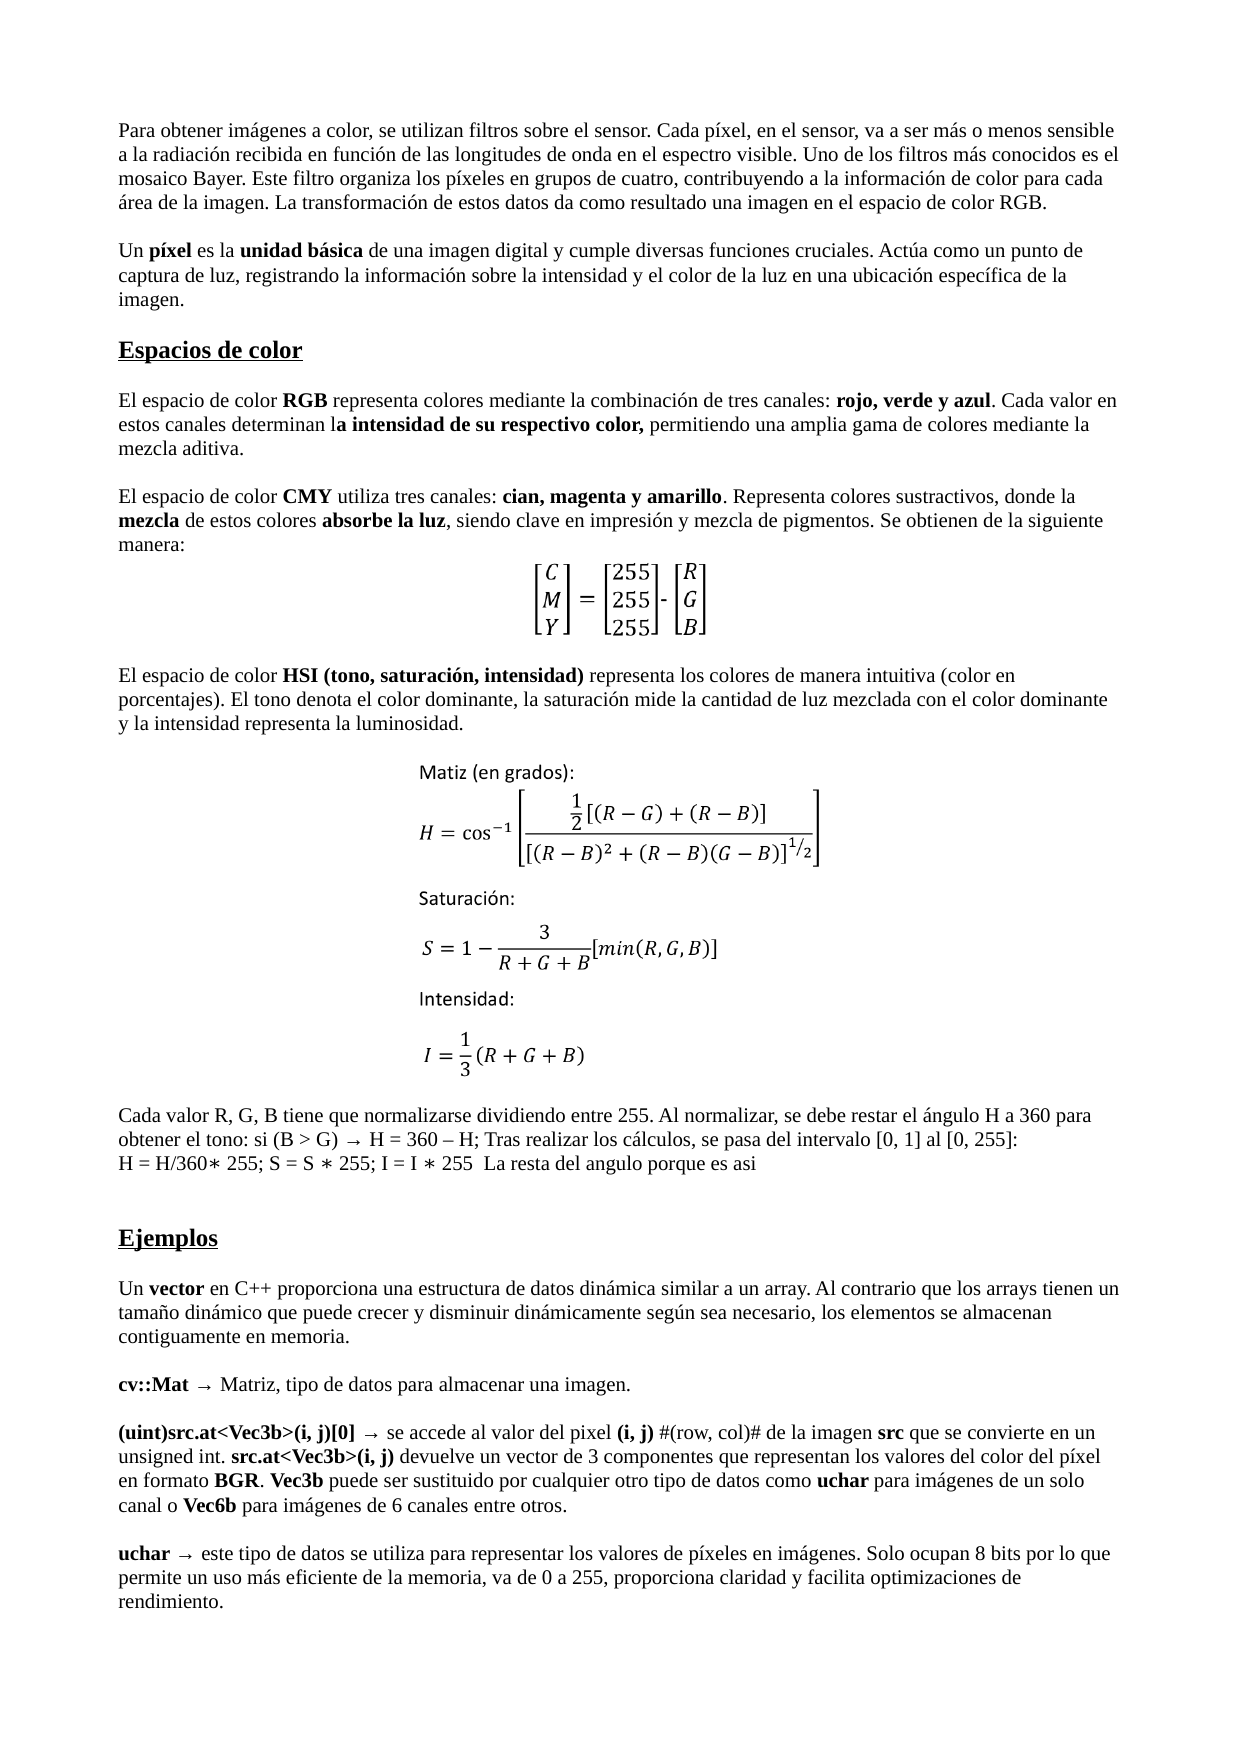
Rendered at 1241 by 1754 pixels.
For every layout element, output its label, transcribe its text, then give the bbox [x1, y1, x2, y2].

text H = H/360∗ 255; S = S ∗ 255; I = I ∗ 255 La resta del angulo porque es asi [118, 1151, 1122, 1175]
text uchar → este tipo de datos se utiliza para representar los valores de píxeles en imágenes. Solo ocupan 8 bits por lo que permite un uso más eficiente de la memoria, va de 0 a 255, proporciona claridad y facilita optimizaciones de rendimiento. [118, 1541, 1122, 1613]
text El espacio de color RGB representa colores mediante la combinación de tres canales: rojo, verde y azul. Cada valor en estos canales determinan la intensidad de su respectivo color, permitiendo una amplia gama de colores mediante la mezcla aditiva. [118, 387, 1122, 460]
text Un vector en C++ proporciona una estructura de datos dinámica similar a un array. Al contrario que los arrays tienen un tamaño dinámico que puede crecer y disminuir dinámicamente según sea necesario, los elementos se almacenan contiguamente en memoria. [118, 1276, 1122, 1348]
picture [531, 556, 710, 639]
text Ejemplos [118, 1223, 1122, 1252]
text El espacio de color CMY utiliza tres canales: cian, magenta y amarillo. Representa colores sustractivos, donde la mezcla de estos colores absorbe la luz, siendo clave en impresión y mezcla de pigmentos. Se obtienen de la siguiente manera: [118, 484, 1122, 556]
text (uint)src.at<Vec3b>(i, j)[0] → se accede al valor del pixel (i, j) #(row, col)# de la imagen src que se convierte en un unsigned int. src.at<Vec3b>(i, j) devuelve un vector de 3 componentes que representan los valores del color del píxel en formato BGR. Vec3b puede ser sustituido por cualquier otro tipo de datos como uchar para imágenes de un solo canal o Vec6b para imágenes de 6 canales entre otros. [118, 1420, 1122, 1517]
text Un píxel es la unidad básica de una imagen digital y cumple diversas funciones cruciales. Actúa como un punto de captura de luz, registrando la información sobre la intensidad y el color de la luz en una ubicación específica de la imagen. [118, 238, 1122, 311]
text Para obtener imágenes a color, se utilizan filtros sobre el sensor. Cada píxel, en el sensor, va a ser más o menos sensible a la radiación recibida en función de las longitudes de onda en el espectro visible. Uno de los filtros más conocidos es el mosaico Bayer. Este filtro organiza los píxeles en grupos de cuatro, contribuyendo a la información de color para cada área de la imagen. La transformación de estos datos da como resultado una imagen en el espacio de color RGB. [118, 118, 1122, 214]
text cv::Mat → Matriz, tipo de datos para almacenar una imagen. [118, 1372, 1122, 1396]
picture [414, 758, 826, 1079]
text Cada valor R, G, B tiene que normalizarse dividiendo entre 255. Al normalizar, se debe restar el ángulo H a 360 para obtener el tono: si (B > G) → H = 360 – H; Tras realizar los cálculos, se pasa del intervalo [0, 1] al [0, 255]: [118, 1103, 1122, 1151]
text El espacio de color HSI (tono, saturación, intensidad) representa los colores de manera intuitiva (color en porcentajes). El tono denota el color dominante, la saturación mide la cantidad de luz mezclada con el color dominante y la intensidad representa la luminosidad. [118, 663, 1122, 735]
text Espacios de color [118, 335, 1122, 363]
